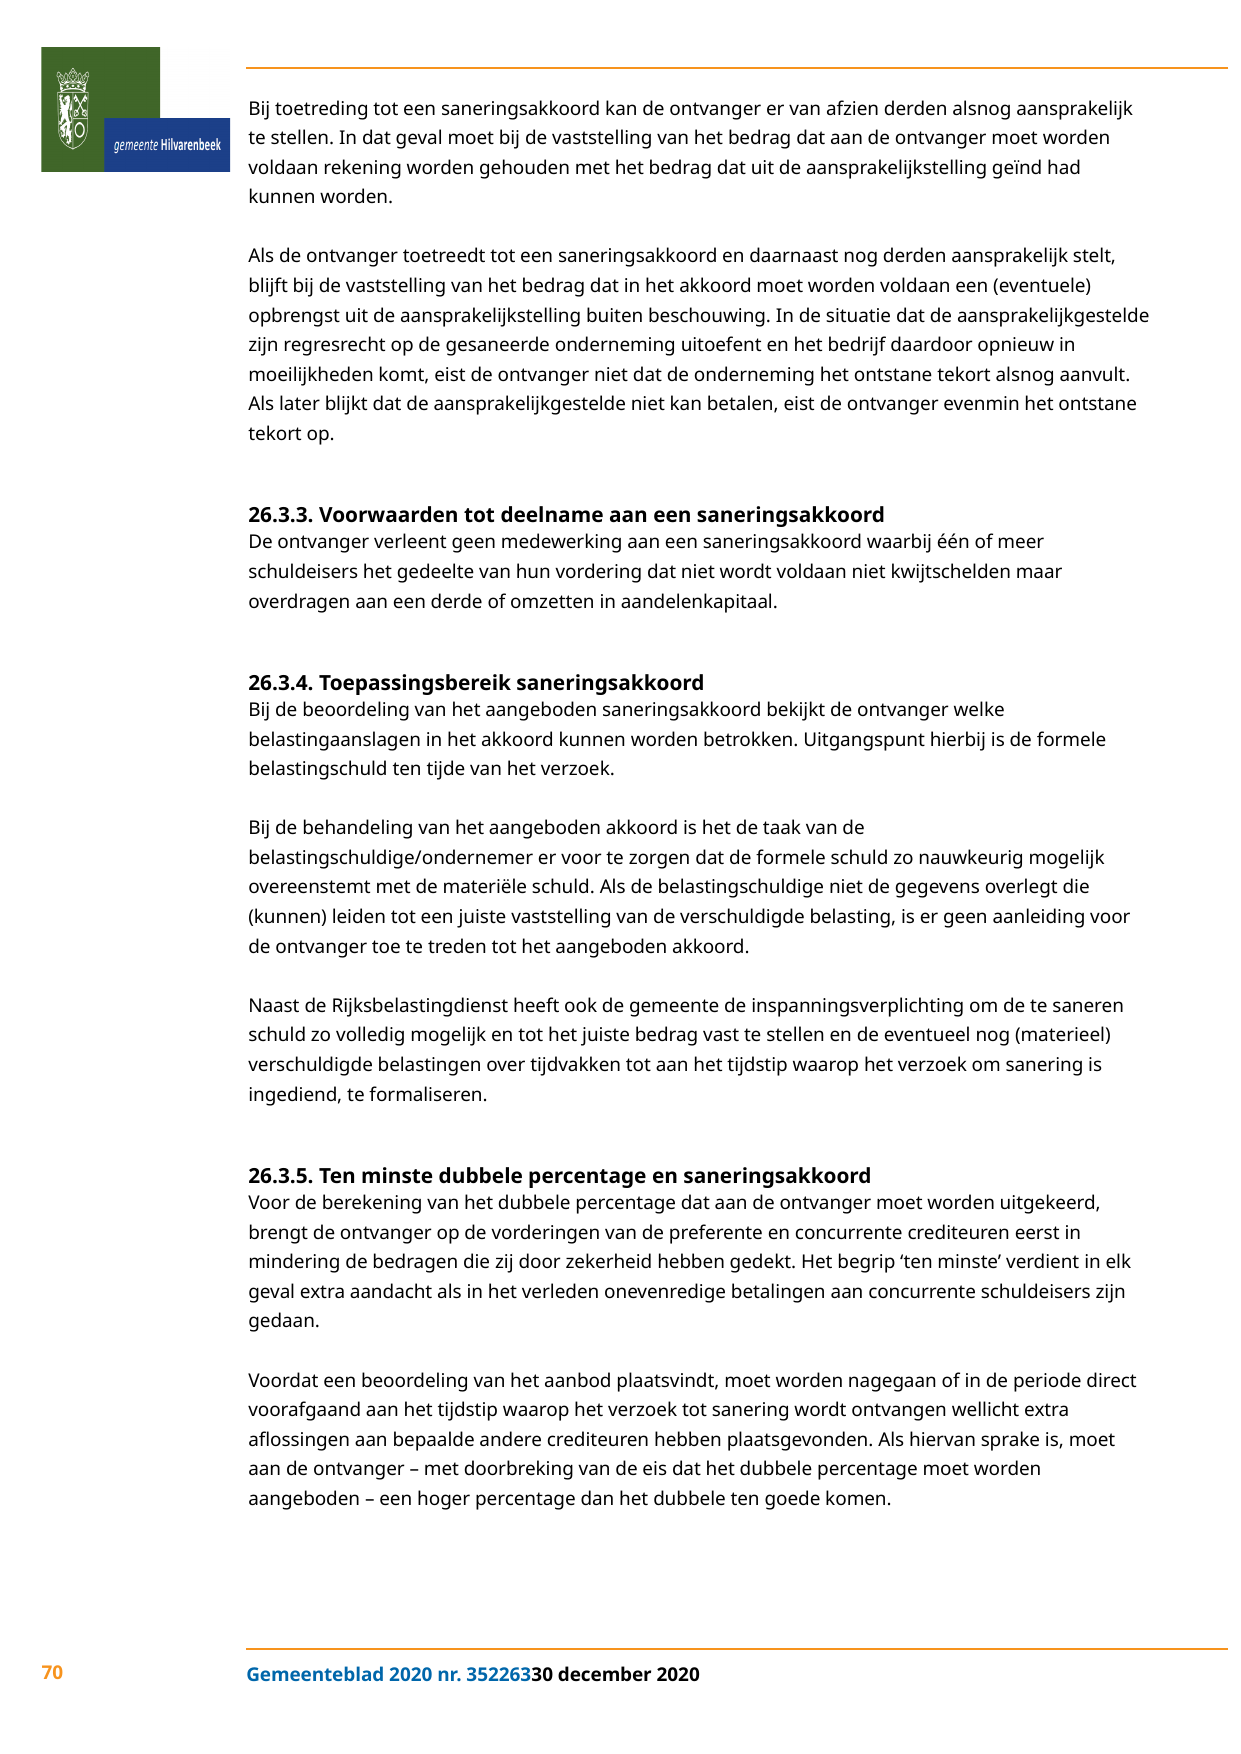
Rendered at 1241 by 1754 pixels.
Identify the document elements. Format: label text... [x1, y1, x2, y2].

text 26.3.4. Toepassingsbereik saneringsakkoord [248, 668, 1152, 696]
text Voordat een beoordeling van het aanbod plaatsvindt, moet worden nagegaan of in de periode direct voorafgaand aan het tijdstip waarop het verzoek tot sanering wordt ontvangen wellicht extra aflossingen aan bepaalde andere crediteuren hebben plaatsgevonden. Als hiervan sprake is, moet aan de ontvanger – met doorbreking van de eis dat het dubbele percentage moet worden aangeboden – een hoger percentage dan het dubbele ten goede komen. [248, 1367, 1152, 1511]
text 26.3.5. Ten minste dubbele percentage en saneringsakkoord [248, 1161, 1152, 1189]
text Als de ontvanger toetreedt tot een saneringsakkoord en daarnaast nog derden aansprakelijk stelt, blijft bij de vaststelling van het bedrag dat in het akkoord moet worden voldaan een (eventuele) opbrengst uit de aansprakelijkstelling buiten beschouwing. In de situatie dat de aansprakelijkgestelde zijn regresrecht op de gesaneerde onderneming uitoefent en het bedrijf daardoor opnieuw in moeilijkheden komt, eist de ontvanger niet dat de onderneming het ontstane tekort alsnog aanvult. Als later blijkt dat de aansprakelijkgestelde niet kan betalen, eist de ontvanger evenmin het ontstane tekort op. [248, 243, 1152, 446]
text Naast de Rijksbelastingdienst heeft ook de gemeente de inspanningsverplichting om de te saneren schuld zo volledig mogelijk en tot het juiste bedrag vast te stellen en de eventueel nog (materieel) verschuldigde belastingen over tijdvakken tot aan het tijdstip waarop het verzoek om sanering is ingediend, te formaliseren. [248, 992, 1152, 1107]
text Bij de behandeling van het aangeboden akkoord is het de taak van de belastingschuldige/ondernemer er voor te zorgen dat de formele schuld zo nauwkeurig mogelijk overeenstemt met de materiële schuld. Als de belastingschuldige niet de gegevens overlegt die (kunnen) leiden tot een juiste vaststelling van de verschuldigde belasting, is er geen aanleiding voor de ontvanger toe te treden tot het aangeboden akkoord. [248, 814, 1152, 959]
text Bij toetreding tot een saneringsakkoord kan de ontvanger er van afzien derden alsnog aansprakelijk te stellen. In dat geval moet bij de vaststelling van het bedrag dat aan de ontvanger moet worden voldaan rekening worden gehouden met het bedrag dat uit de aansprakelijkstelling geïnd had kunnen worden. [248, 95, 1152, 209]
text Bij de beoordeling van het aangeboden saneringsakkoord bekijkt de ontvanger welke belastingaanslagen in het akkoord kunnen worden betrokken. Uitgangspunt hierbij is de formele belastingschuld ten tijde van het verzoek. [248, 696, 1152, 781]
text De ontvanger verleent geen medewerking aan een saneringsakkoord waarbij één of meer schuldeisers het gedeelte van hun vordering dat niet wordt voldaan niet kwijtschelden maar overdragen aan een derde of omzetten in aandelenkapitaal. [248, 529, 1152, 613]
picture [41, 47, 231, 172]
text Voor de berekening van het dubbele percentage dat aan de ontvanger moet worden uitgekeerd, brengt de ontvanger op de vorderingen van de preferente en concurrente crediteuren eerst in mindering de bedragen die zij door zekerheid hebben gedekt. Het begrip ‘ten minste’ verdient in elk geval extra aandacht als in het verleden onevenredige betalingen aan concurrente schuldeisers zijn gedaan. [248, 1189, 1152, 1333]
text 26.3.3. Voorwaarden tot deelname aan een saneringsakkoord [248, 500, 1152, 529]
